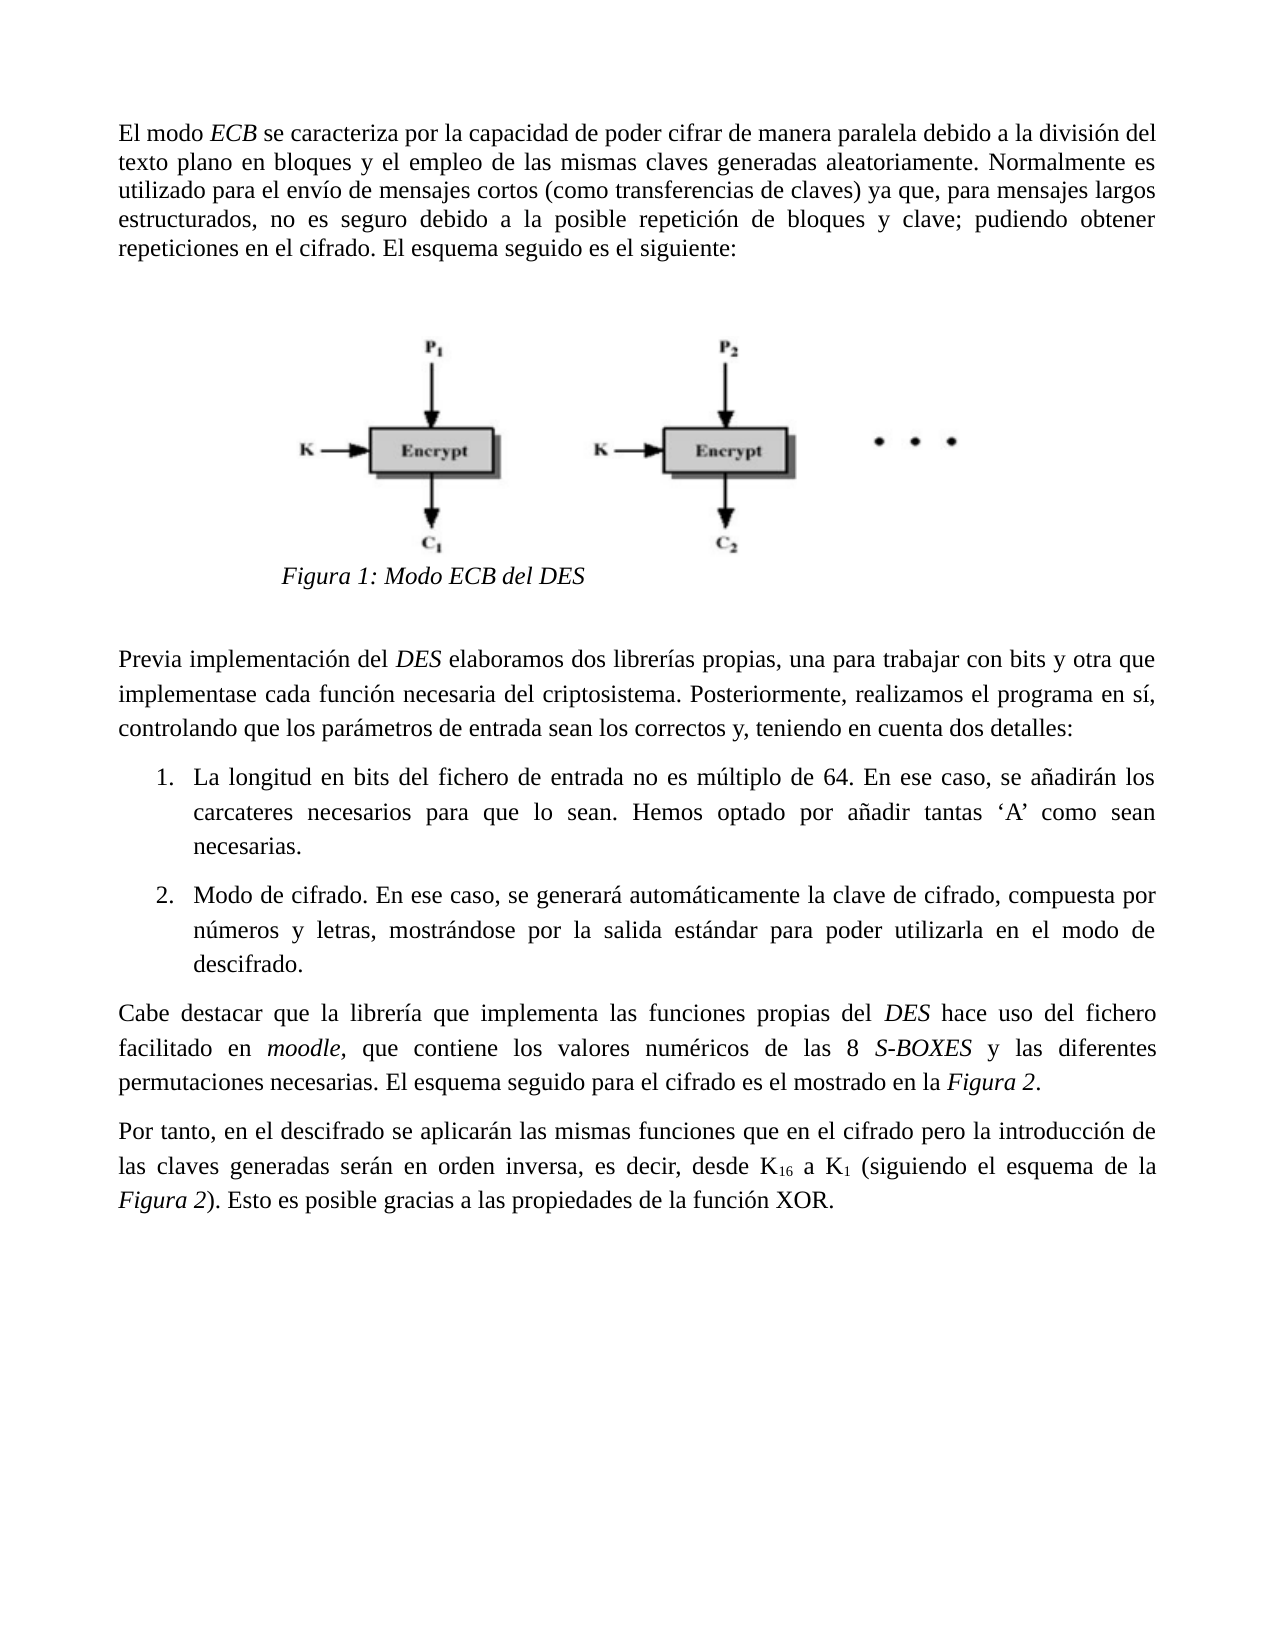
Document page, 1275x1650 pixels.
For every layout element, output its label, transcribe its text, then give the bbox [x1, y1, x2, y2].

list Modo de cifrado. En ese caso, se generará automáticamente la clave de cifrado, compuesta por números y letras, mostrándose por la salida estándar para poder utilizarla en el modo de descifrado. [156, 880, 1157, 978]
list La longitud en bits del fichero de entrada no es múltiplo de 64. En ese caso, se añadirán los carcateres necesarios para que lo sean. Hemos optado por añadir tantas ‘A’ como sean necesarias. [156, 762, 1157, 860]
text Previa implementación del DES elaboramos dos librerías propias, una para trabajar con bits y otra que implementase cada función necesaria del criptosistema. Posteriormente, realizamos el programa en sí, controlando que los parámetros de entrada sean los correctos y, teniendo en cuenta dos detalles: [118, 644, 1157, 742]
text Por tanto, en el descifrado se aplicarán las mismas funciones que en el cifrado pero la introducción de las claves generadas serán en orden inversa, es decir, desde K16 a K1 (siguiendo el esquema de la Figura 2). Esto es posible gracias a las propiedades de la función XOR. [118, 1116, 1157, 1214]
text Figura 1: Modo ECB del DES [281, 561, 994, 589]
subtitle El modo ECB se caracteriza por la capacidad de poder cifrar de manera paralela debido a la división del texto plano en bloques y el empleo de las mismas claves generadas aleatoriamente. Normalmente es utilizado para el envío de mensajes cortos (como transferencias de claves) ya que, para mensajes largos estructurados, no es seguro debido a la posible repetición de bloques y clave; pudiendo obtener repeticiones en el cifrado. El esquema seguido es el siguiente: [118, 118, 1157, 262]
text Cabe destacar que la librería que implementa las funciones propias del DES hace uso del fichero facilitado en moodle, que contiene los valores numéricos de las 8 S-BOXES y las diferentes permutaciones necesarias. El esquema seguido para el cifrado es el mostrado en la Figura 2. [118, 998, 1157, 1096]
picture [281, 336, 994, 561]
